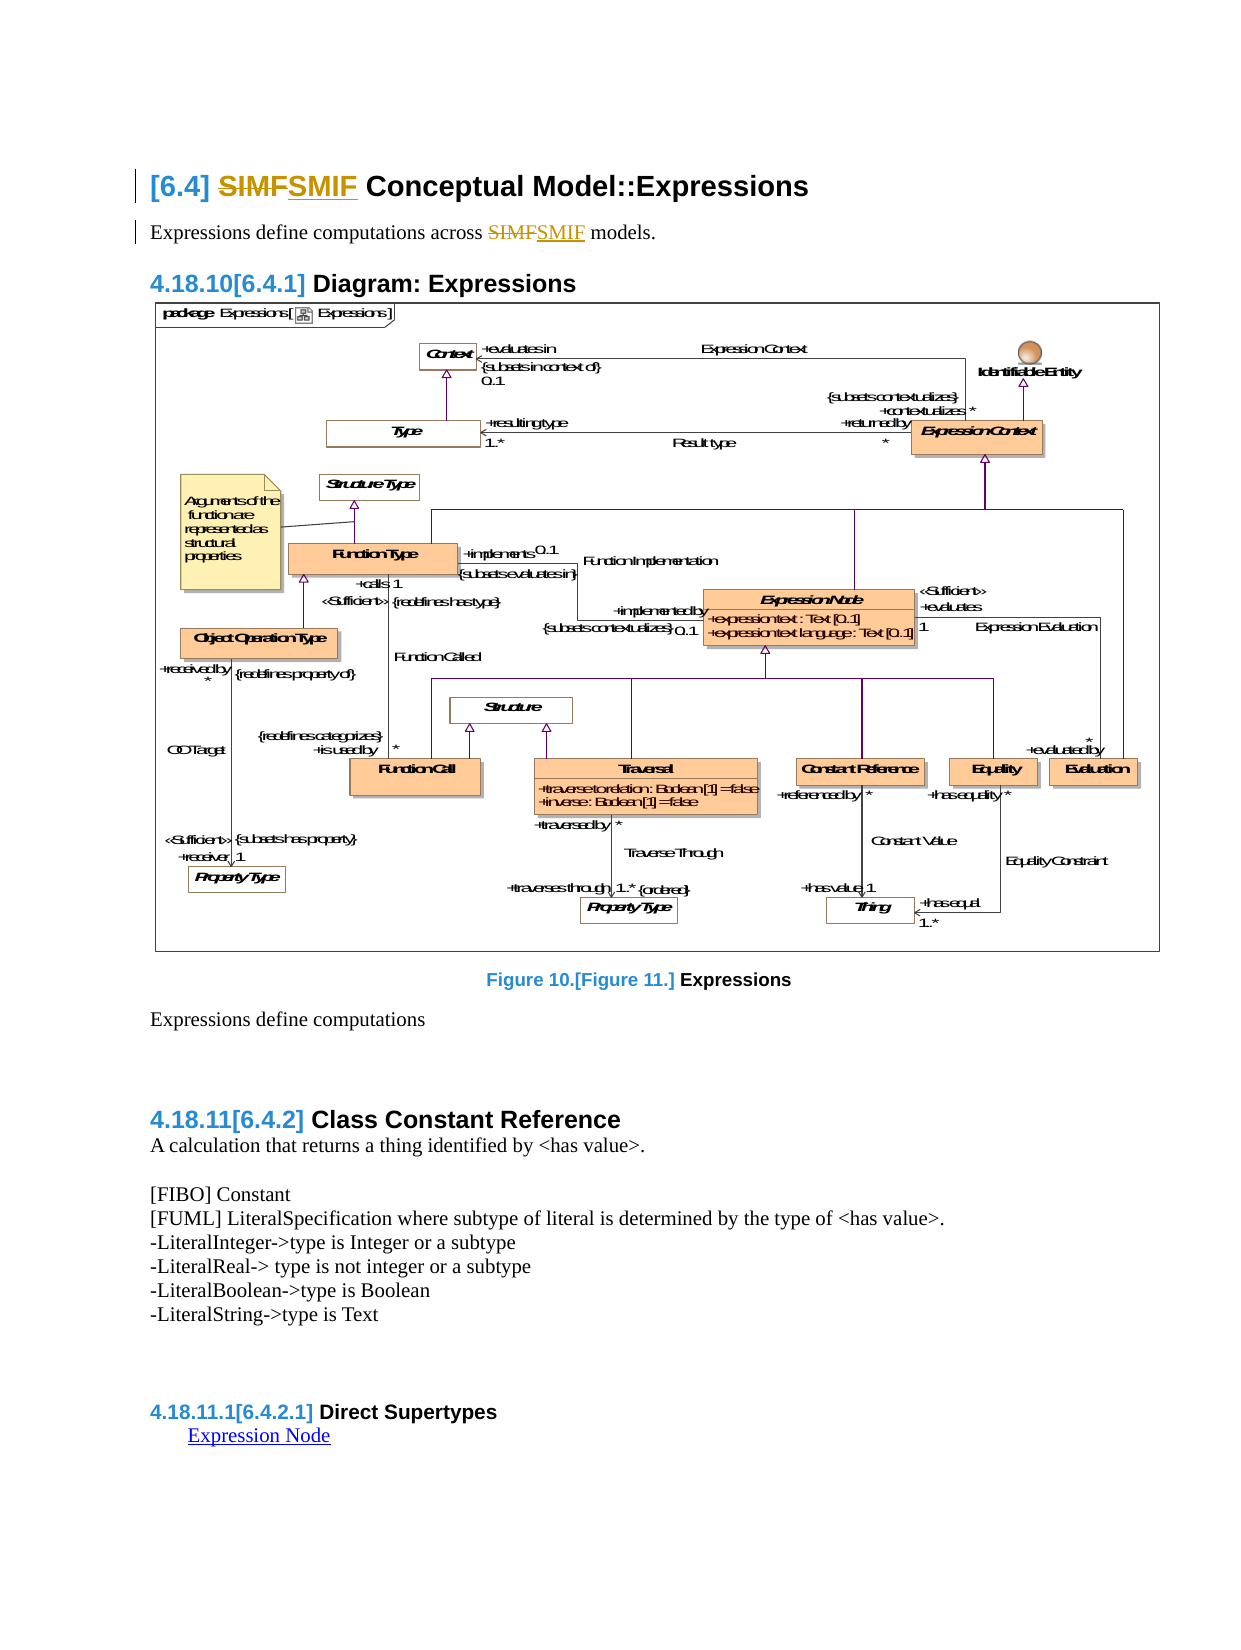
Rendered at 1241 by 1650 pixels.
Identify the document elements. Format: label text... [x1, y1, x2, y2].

subtitle SMIF Conceptual Model::Expressions [150, 169, 1090, 203]
text Expressions define computations across SMIF models. [150, 220, 1090, 244]
text Expressions define computations [150, 1007, 1090, 1031]
text A calculation that returns a thing identified by <has value>. [FIBO] Constant [FUML] LiteralSpecification where subtype of literal is determined by the type of <has value>. -LiteralInteger->type is Integer or a subtype -LiteralReal-> type is not integer or a subtype -LiteralBoolean->type is Boolean -LiteralString->type is Text [150, 1133, 1090, 1374]
subtitle Diagram: Expressions [150, 269, 1090, 297]
subtitle Class Constant Reference [150, 1104, 1090, 1133]
list Expressions [187, 969, 1090, 991]
subtitle Direct Supertypes [150, 1399, 1090, 1423]
text Expression Node [187, 1423, 1090, 1447]
